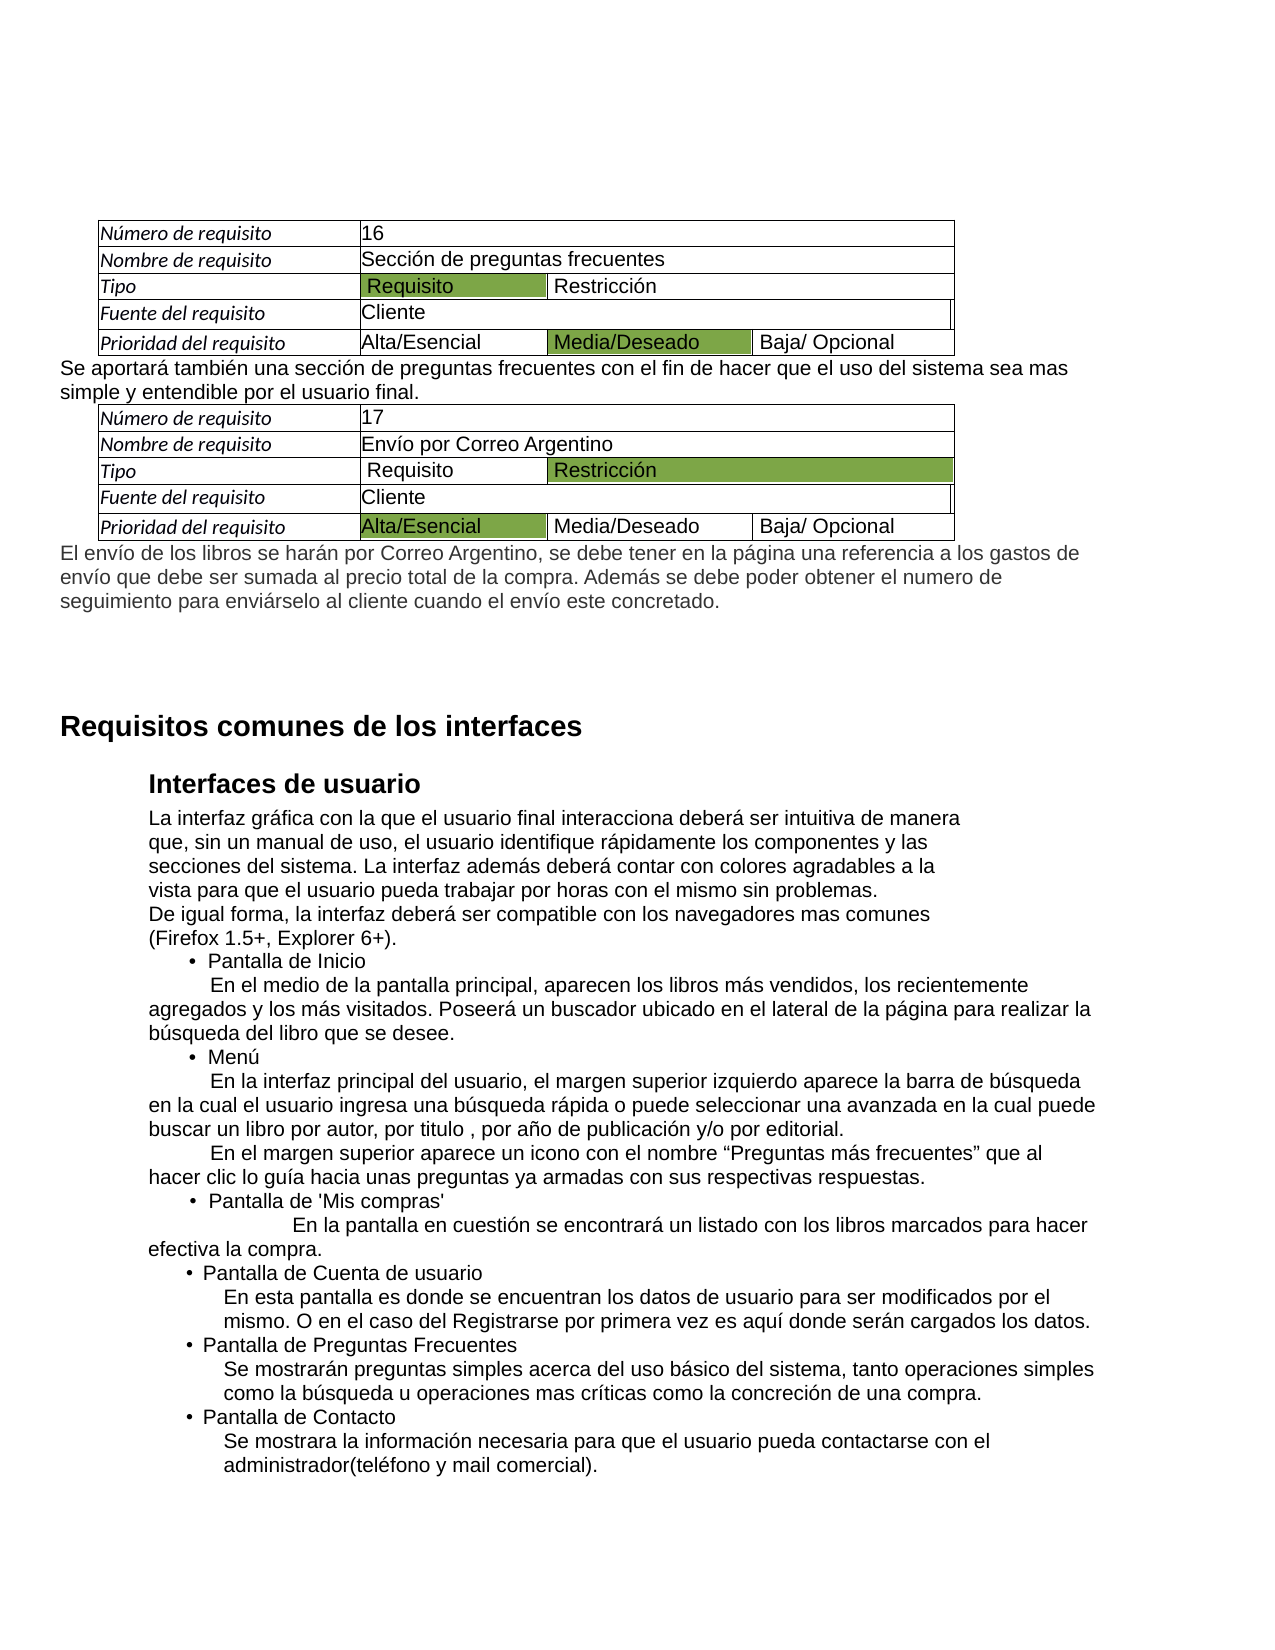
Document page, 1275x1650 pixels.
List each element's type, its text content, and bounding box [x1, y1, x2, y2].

text vista para que el usuario pueda trabajar por horas con el mismo sin problemas. [148, 877, 1098, 901]
table_header 17 [361, 405, 954, 431]
text Se aportará también una sección de preguntas frecuentes con el fin de hacer que el uso del sistema sea mas simple y entendible por el usuario final. [60, 356, 1098, 404]
text La interfaz gráfica con la que el usuario final interacciona deberá ser intuitiva de manera [148, 806, 1098, 829]
table_cell Nombre de requisito [99, 247, 360, 272]
table_cell Tipo [99, 274, 360, 299]
text • Menú [148, 1045, 1098, 1069]
table_cell Tipo [99, 458, 360, 483]
table_header Número de requisito [99, 405, 360, 431]
table_cell Baja/ Opcional [753, 330, 954, 355]
text De igual forma, la interfaz deberá ser compatible con los navegadores mas comunes [148, 901, 1098, 925]
text • Pantalla de Inicio [148, 949, 1098, 973]
list Se mostrara la información necesaria para que el usuario pueda contactarse con el administrador(teléfono y mail comercial). [186, 1429, 1098, 1477]
list Se mostrarán preguntas simples acerca del uso básico del sistema, tanto operaciones simples como la búsqueda u operaciones mas críticas como la concreción de una compra. [186, 1357, 1098, 1405]
table_cell Prioridad del requisito [99, 514, 360, 540]
table_header 16 [361, 221, 954, 246]
subtitle Requisitos comunes de los interfaces [60, 709, 1098, 743]
list Pantalla de Contacto [186, 1405, 1098, 1429]
list Pantalla de Preguntas Frecuentes [186, 1333, 1098, 1357]
text secciones del sistema. La interfaz además deberá contar con colores agradables a la [148, 853, 1098, 877]
text En la interfaz principal del usuario, el margen superior izquierdo aparece la barra de búsqueda en la cual el usuario ingresa una búsqueda rápida o puede seleccionar una avanzada en la cual puede buscar un libro por autor, por titulo , por año de publicación y/o por editorial. [148, 1069, 1098, 1141]
list Pantalla de Cuenta de usuario [186, 1261, 1098, 1285]
table_cell Restricción [548, 274, 954, 299]
table_cell Nombre de requisito [99, 432, 360, 457]
table_cell Sección de preguntas frecuentes [361, 247, 954, 272]
table_cell Baja/ Opcional [753, 514, 954, 540]
list Pantalla de 'Mis compras' [189, 1189, 1098, 1213]
table_cell Cliente [361, 485, 950, 513]
table_cell Alta/Esencial [361, 330, 547, 355]
table_cell Cliente [361, 300, 950, 329]
list En esta pantalla es donde se encuentran los datos de usuario para ser modificados por el mismo. O en el caso del Registrarse por primera vez es aquí donde serán cargados los datos. [186, 1285, 1098, 1333]
text En el medio de la pantalla principal, aparecen los libros más vendidos, los recientemente agregados y los más visitados. Poseerá un buscador ubicado en el lateral de la página para realizar la búsqueda del libro que se desee. [148, 973, 1098, 1045]
table_cell Fuente del requisito [99, 485, 360, 513]
table_cell Media/Deseado [548, 514, 752, 540]
text que, sin un manual de uso, el usuario identifique rápidamente los componentes y las [148, 829, 1098, 853]
text El envío de los libros se harán por Correo Argentino, se debe tener en la página una referencia a los gastos de envío que debe ser sumada al precio total de la compra. Además se debe poder obtener el numero de seguimiento para enviárselo al cliente cuando el envío este concretado. [60, 541, 1098, 613]
text En el margen superior aparece un icono con el nombre “Preguntas más frecuentes” que al hacer clic lo guía hacia unas preguntas ya armadas con sus respectivas respuestas. [148, 1141, 1098, 1189]
text (Firefox 1.5+, Explorer 6+). [148, 925, 1098, 949]
table_cell Requisito [361, 458, 547, 483]
table_cell Envío por Correo Argentino [361, 432, 954, 457]
table_cell Prioridad del requisito [99, 330, 360, 355]
list En la pantalla en cuestión se encontrará un listado con los libros marcados para hacer efectiva la compra. [148, 1213, 1098, 1261]
table_header Número de requisito [99, 221, 360, 246]
subtitle Interfaces de usuario [148, 768, 1098, 799]
table_cell Fuente del requisito [99, 300, 360, 329]
